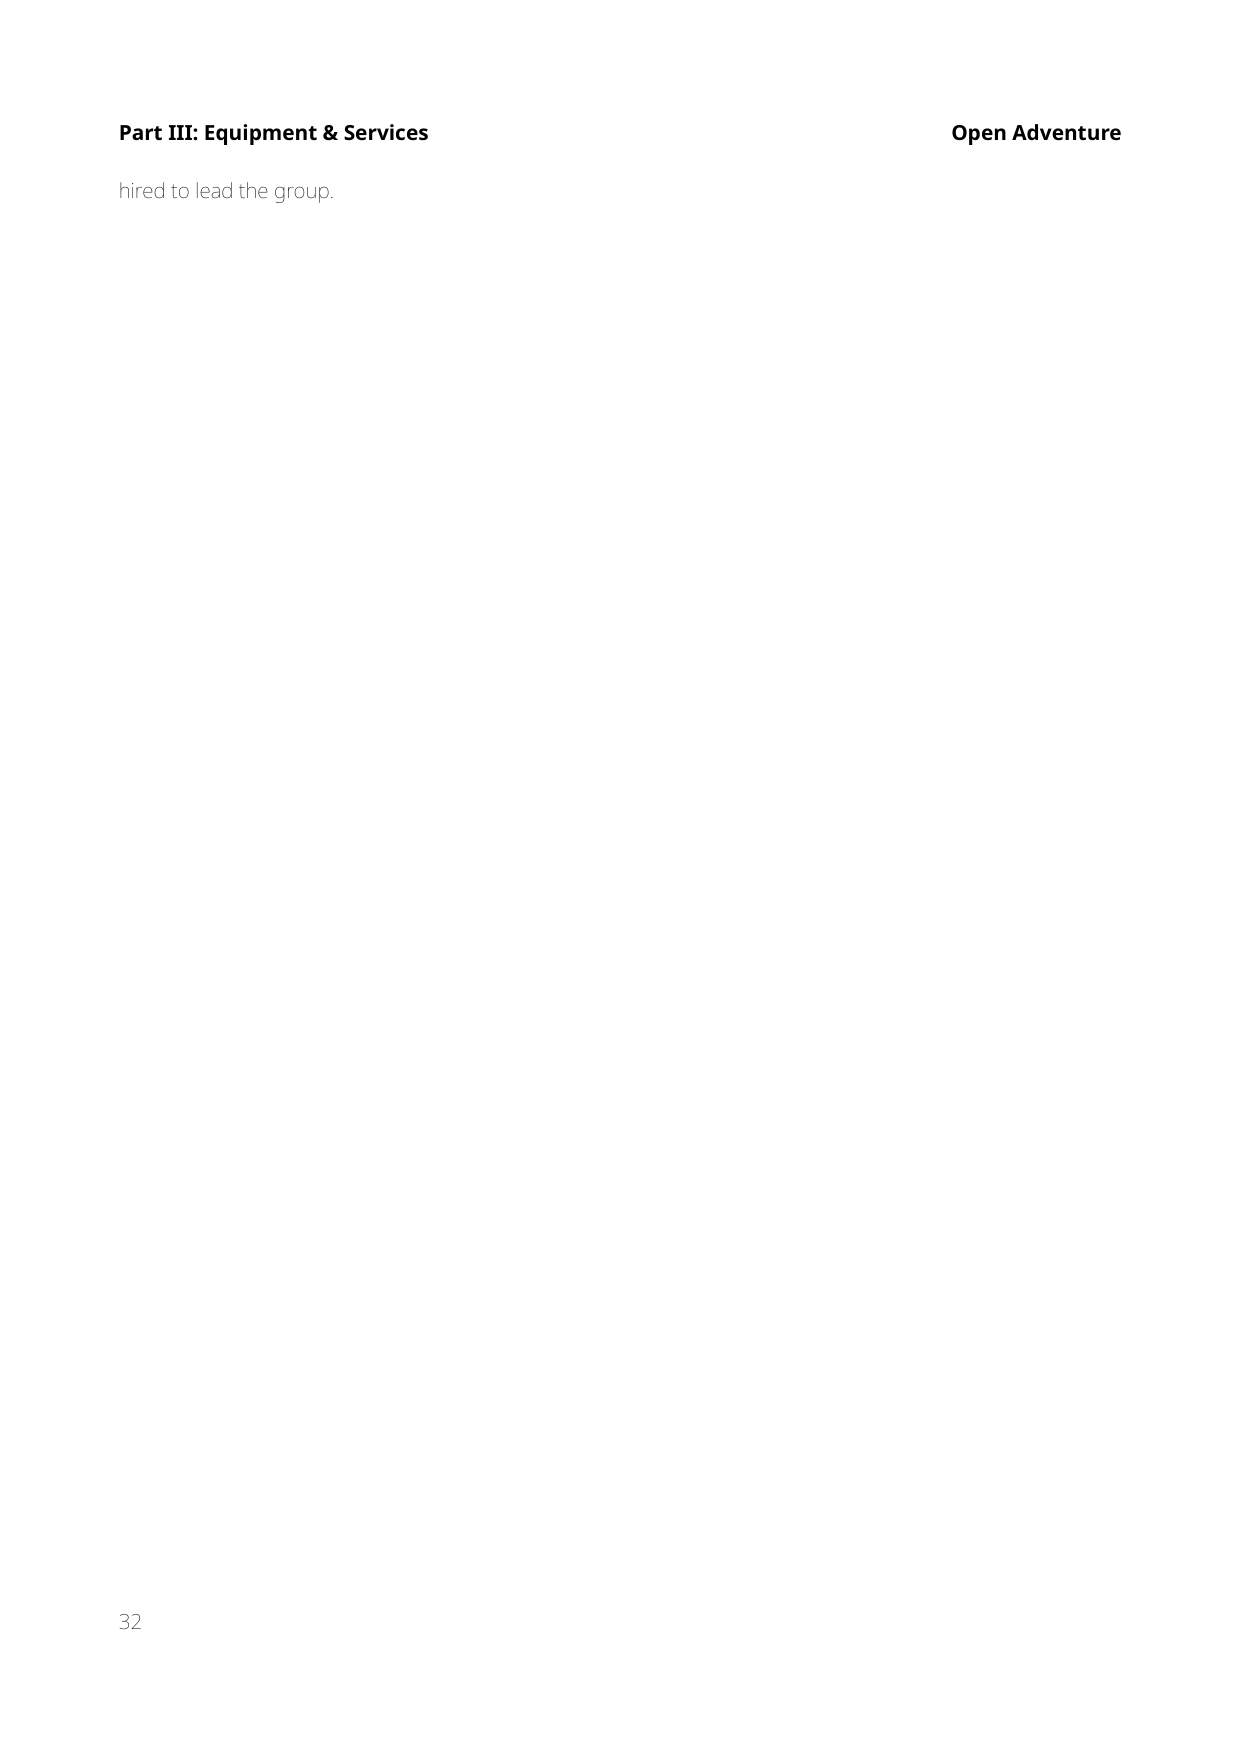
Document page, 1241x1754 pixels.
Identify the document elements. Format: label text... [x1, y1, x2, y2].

text hired to lead the group. [118, 176, 605, 205]
